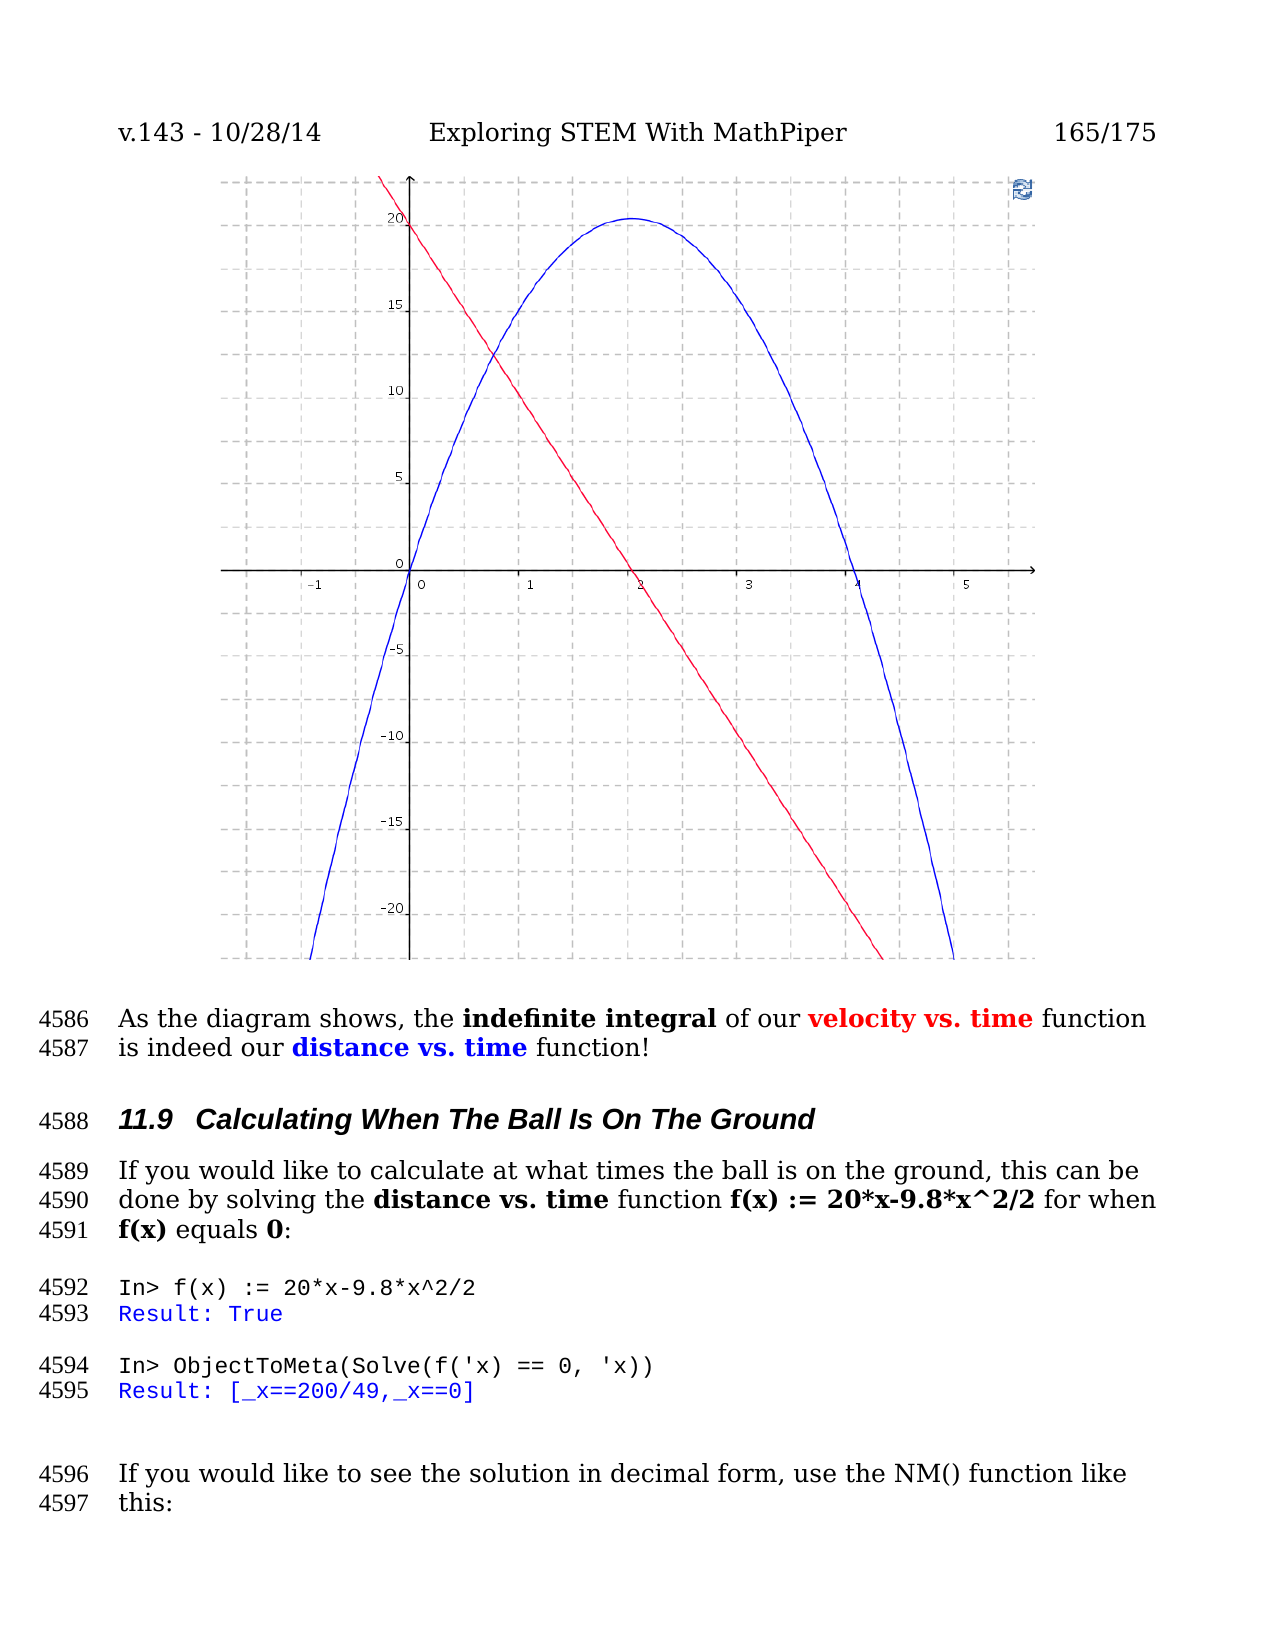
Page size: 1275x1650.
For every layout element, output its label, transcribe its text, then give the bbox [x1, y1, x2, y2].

text As the diagram shows, the indefinite integral of our velocity vs. time function is indeed our distance vs. time function! [118, 1004, 1157, 1063]
text Result: True [118, 1302, 1157, 1328]
text If you would like to calculate at what times the ball is on the ground, this can be done by solving the distance vs. time function f(x) := 20*x-9.8*x^2/2 for when f(x) equals 0: [118, 1156, 1157, 1244]
text In> ObjectToMeta(Solve(f('x) == 0, 'x)) [118, 1354, 1157, 1380]
subtitle Calculating When The Ball Is On The Ground [118, 1102, 1157, 1135]
text Result: [_x==200/49,_x==0] [118, 1380, 1157, 1406]
text In> f(x) := 20*x-9.8*x^2/2 [118, 1276, 1157, 1302]
picture [220, 176, 1035, 960]
text If you would like to see the solution in decimal form, use the NM() function like this: [118, 1459, 1157, 1517]
